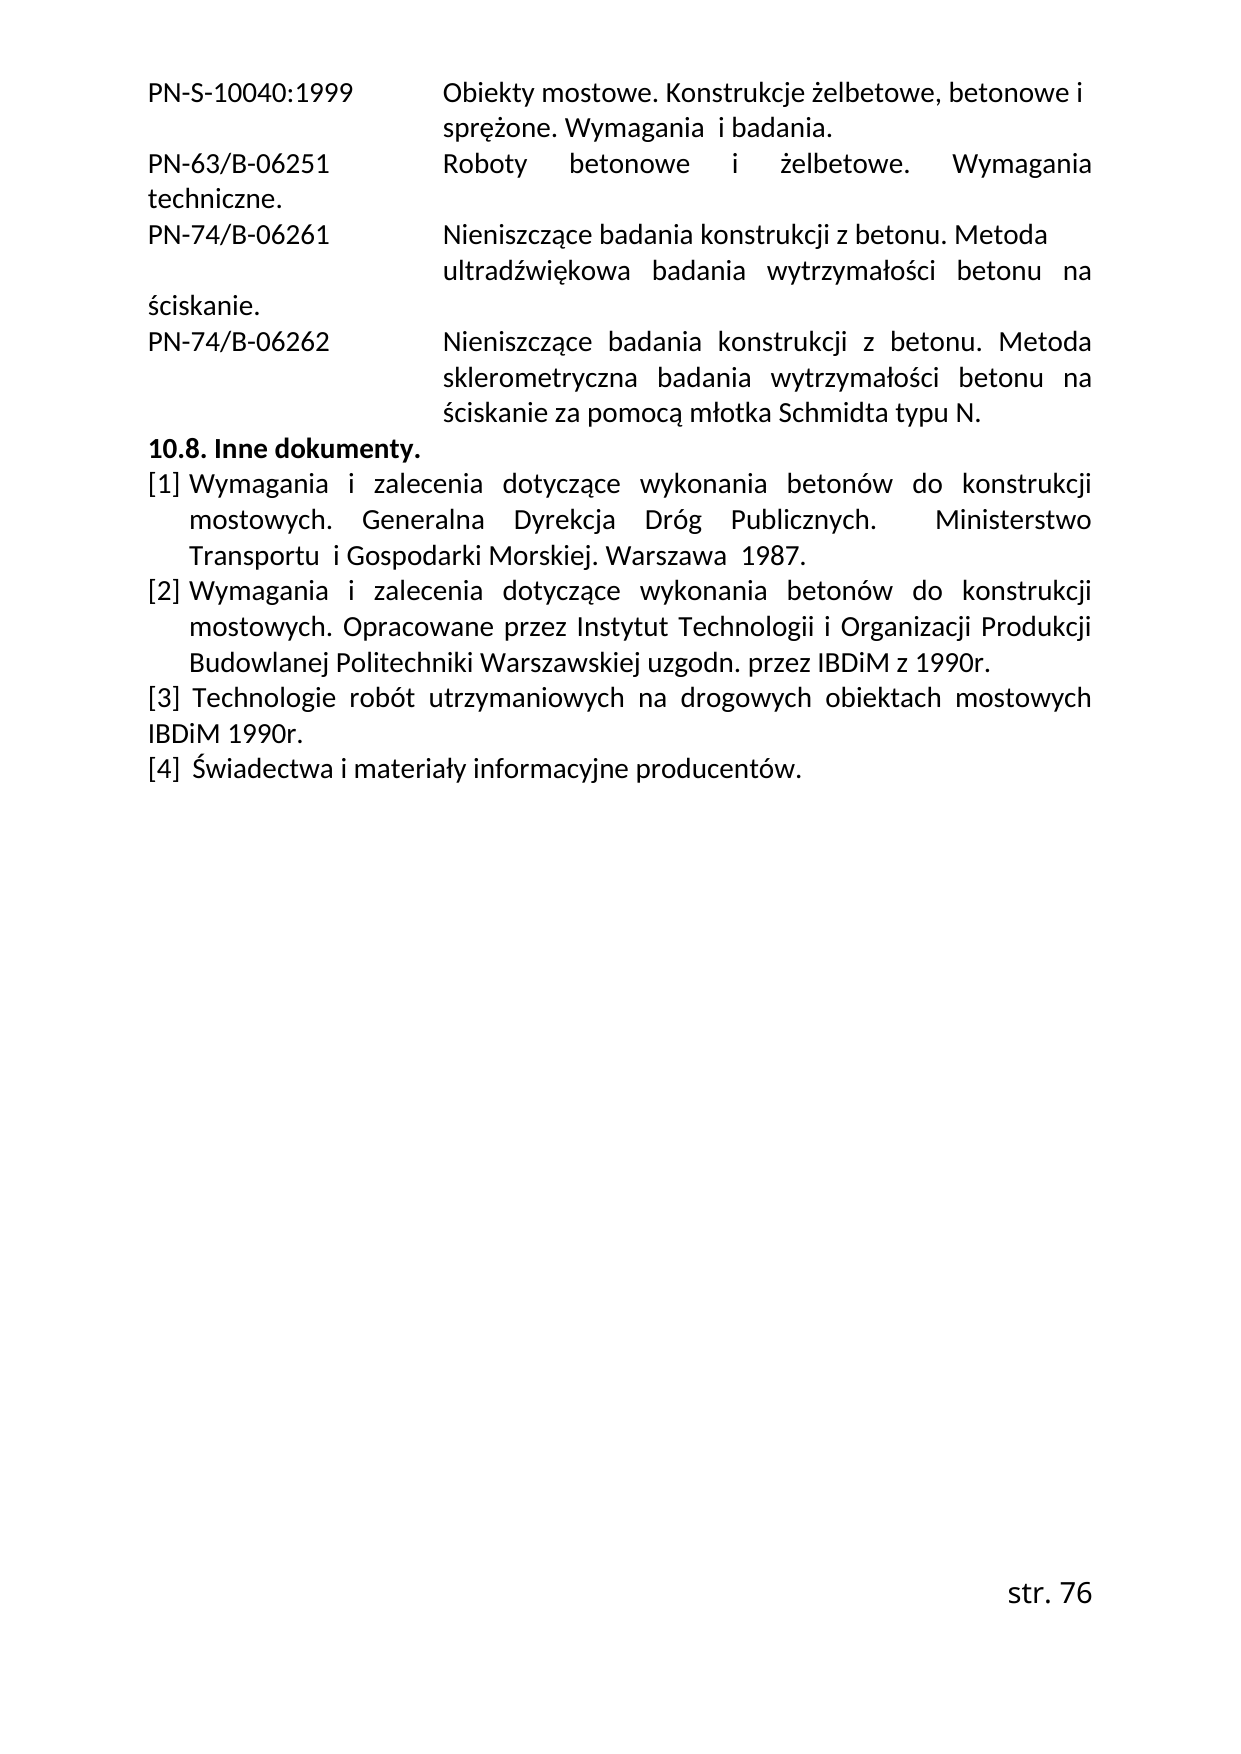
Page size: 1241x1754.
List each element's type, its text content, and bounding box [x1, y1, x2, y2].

text [2] Wymagania i zalecenia dotyczące wykonania betonów do konstrukcji mostowych. Opracowane przez Instytut Technologii i Organizacji Produkcji Budowlanej Politechniki Warszawskiej uzgodn. przez IBDiM z 1990r. [148, 572, 1093, 679]
text ultradźwiękowa badania wytrzymałości betonu na ściskanie. [148, 252, 1093, 323]
text PN-74/B-06262 Nieniszczące badania konstrukcji z betonu. Metoda sklerometryczna badania wytrzymałości betonu na ściskanie za pomocą młotka Schmidta typu N. [148, 323, 1093, 430]
text [4] Świadectwa i materiały informacyjne producentów. [148, 751, 1093, 786]
text PN-63/B-06251 Roboty betonowe i żelbetowe. Wymagania techniczne. [148, 145, 1093, 216]
text [3] Technologie robót utrzymaniowych na drogowych obiektach mostowych IBDiM 1990r. [148, 679, 1093, 751]
text [1] Wymagania i zalecenia dotyczące wykonania betonów do konstrukcji mostowych. Generalna Dyrekcja Dróg Publicznych. Ministerstwo Transportu i Gospodarki Morskiej. Warszawa 1987. [148, 466, 1093, 572]
text 10.8. Inne dokumenty. [148, 430, 1093, 466]
text sprężone. Wymagania i badania. [148, 109, 1093, 145]
text PN-74/B-06261 Nieniszczące badania konstrukcji z betonu. Metoda [148, 216, 1093, 252]
text PN-S-10040:1999 Obiekty mostowe. Konstrukcje żelbetowe, betonowe i [148, 74, 1093, 109]
